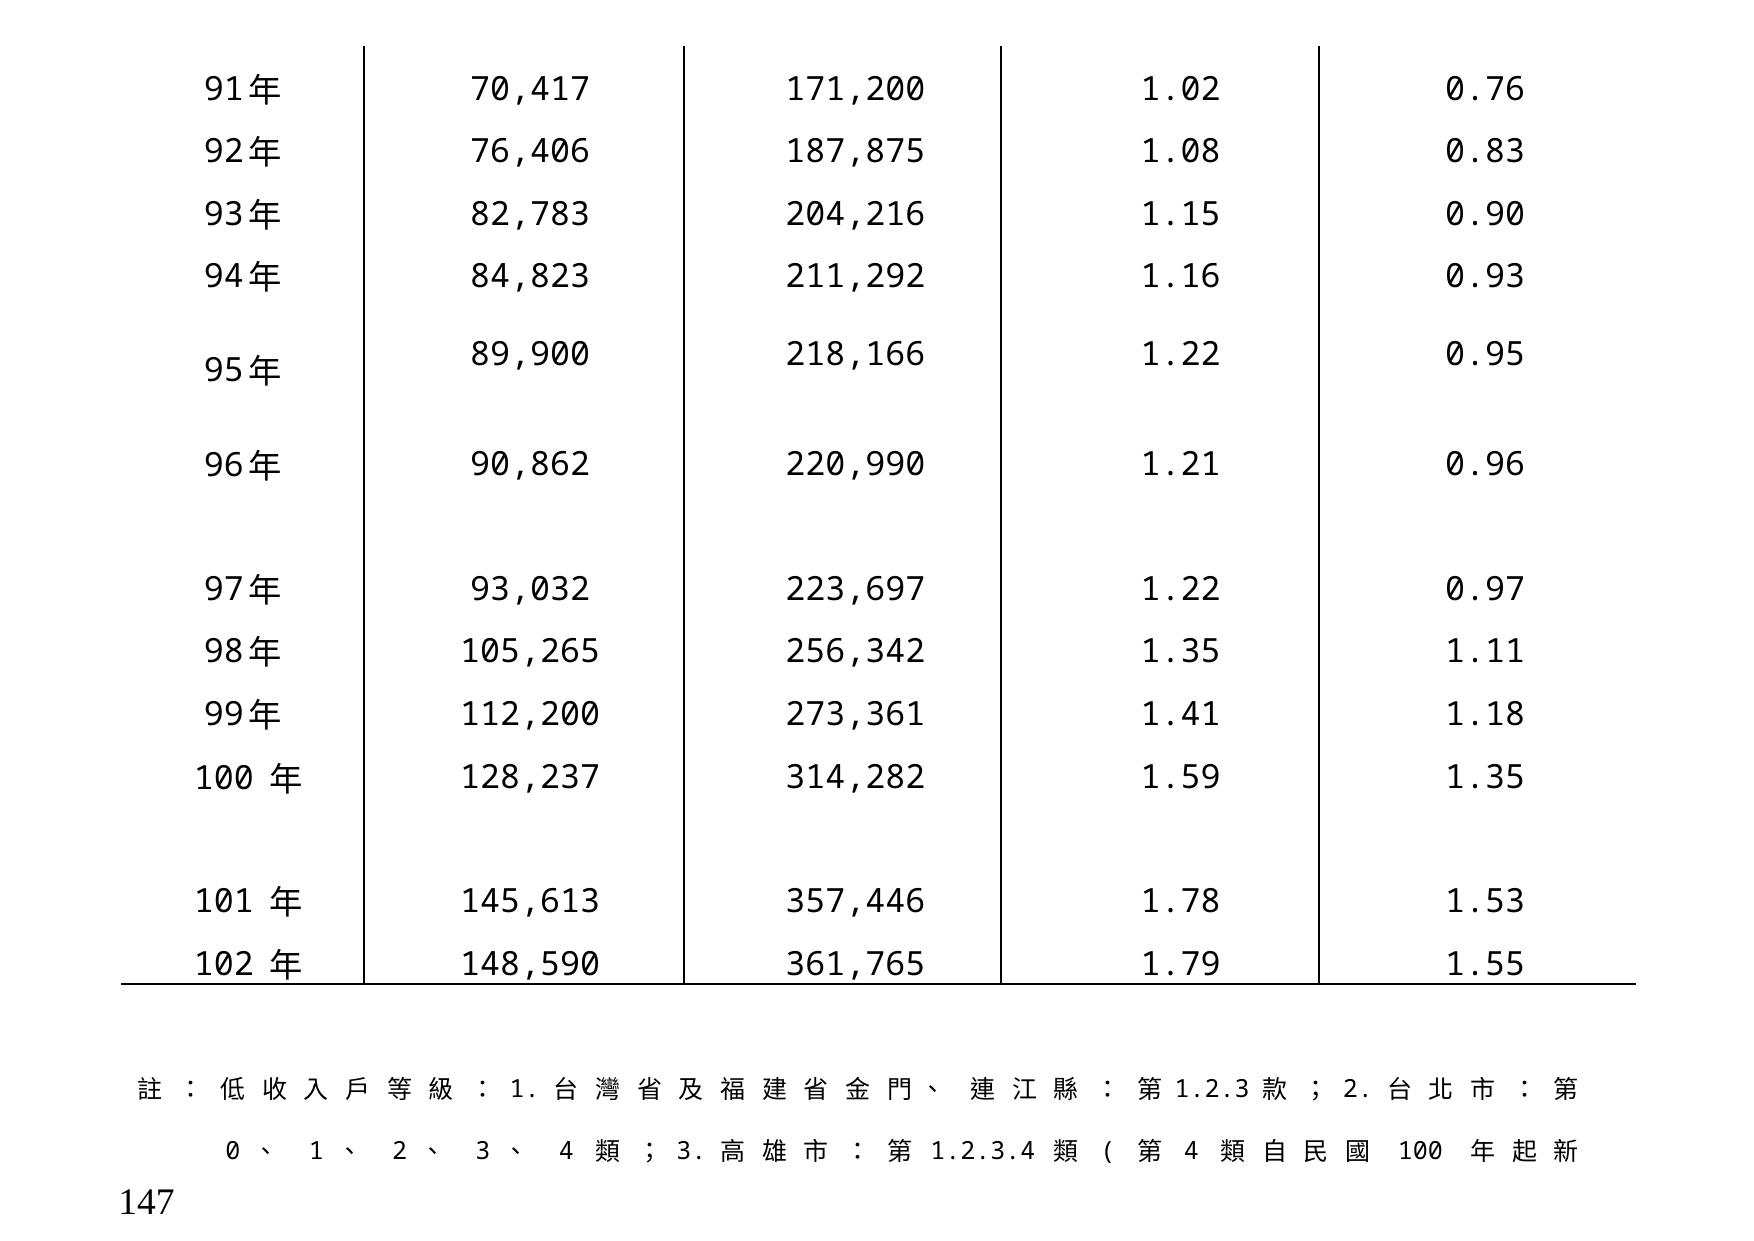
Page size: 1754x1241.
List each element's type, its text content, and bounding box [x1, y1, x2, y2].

table_cell 148,590 [365, 921, 683, 983]
table_cell 273,361 [685, 671, 1000, 733]
table_cell 256,342 [685, 608, 1000, 671]
table_cell 1.02 [1002, 46, 1318, 108]
table_cell 94年 [121, 233, 363, 296]
table_cell 100年 [121, 733, 363, 798]
table_cell 211,292 [685, 233, 1000, 296]
table_cell 187,875 [685, 108, 1000, 171]
table_cell 91年 [121, 46, 363, 108]
table_cell 0.83 [1320, 108, 1636, 171]
table_cell 1.53 [1320, 798, 1636, 921]
table_cell 89,900 [365, 296, 683, 389]
table_cell 105,265 [365, 608, 683, 671]
table_cell 1.08 [1002, 108, 1318, 171]
table_cell 82,783 [365, 171, 683, 233]
table_cell 93年 [121, 171, 363, 233]
table_cell 84,823 [365, 233, 683, 296]
table_cell 361,765 [685, 921, 1000, 983]
table_cell 145,613 [365, 798, 683, 921]
table_cell 1.78 [1002, 798, 1318, 921]
table_cell 220,990 [685, 389, 1000, 484]
table_cell 218,166 [685, 296, 1000, 389]
table_cell 112,200 [365, 671, 683, 733]
table_cell 1.18 [1320, 671, 1636, 733]
text 註：低收入戶等級：1.台灣省及福建省金門、連江縣：第1.2.3款；2.台北市：第0、1、2、3、4類；3.高雄市：第1.2.3.4類(第4類自民國100年起新 [128, 1046, 1628, 1171]
table_cell 1.22 [1002, 296, 1318, 389]
table_cell 97年 [121, 484, 363, 608]
table_cell 0.90 [1320, 171, 1636, 233]
table_cell 0.76 [1320, 46, 1636, 108]
table_cell 99年 [121, 671, 363, 733]
table_cell 0.95 [1320, 296, 1636, 389]
table_cell 102年 [121, 921, 363, 983]
table_cell 98年 [121, 608, 363, 671]
table_cell 1.11 [1320, 608, 1636, 671]
table_cell 357,446 [685, 798, 1000, 921]
table_cell 1.59 [1002, 733, 1318, 798]
table_cell 0.97 [1320, 484, 1636, 608]
table_cell 1.35 [1002, 608, 1318, 671]
table_cell 1.35 [1320, 733, 1636, 798]
table_cell 1.21 [1002, 389, 1318, 484]
table_cell 128,237 [365, 733, 683, 798]
table_cell 1.16 [1002, 233, 1318, 296]
table_cell 92年 [121, 108, 363, 171]
table_cell 90,862 [365, 389, 683, 484]
table_cell 96年 [121, 389, 363, 484]
table_cell 314,282 [685, 733, 1000, 798]
table_cell 223,697 [685, 484, 1000, 608]
table_cell 204,216 [685, 171, 1000, 233]
table_cell 1.55 [1320, 921, 1636, 983]
table_cell 101年 [121, 798, 363, 921]
table_cell 1.41 [1002, 671, 1318, 733]
table_cell 171,200 [685, 46, 1000, 108]
table_cell 1.79 [1002, 921, 1318, 983]
table_cell 70,417 [365, 46, 683, 108]
table_cell 0.96 [1320, 389, 1636, 484]
table_cell 1.22 [1002, 484, 1318, 608]
table_cell 0.93 [1320, 233, 1636, 296]
table_cell 95年 [121, 296, 363, 389]
table_cell 76,406 [365, 108, 683, 171]
table_cell 93,032 [365, 484, 683, 608]
table_cell 1.15 [1002, 171, 1318, 233]
